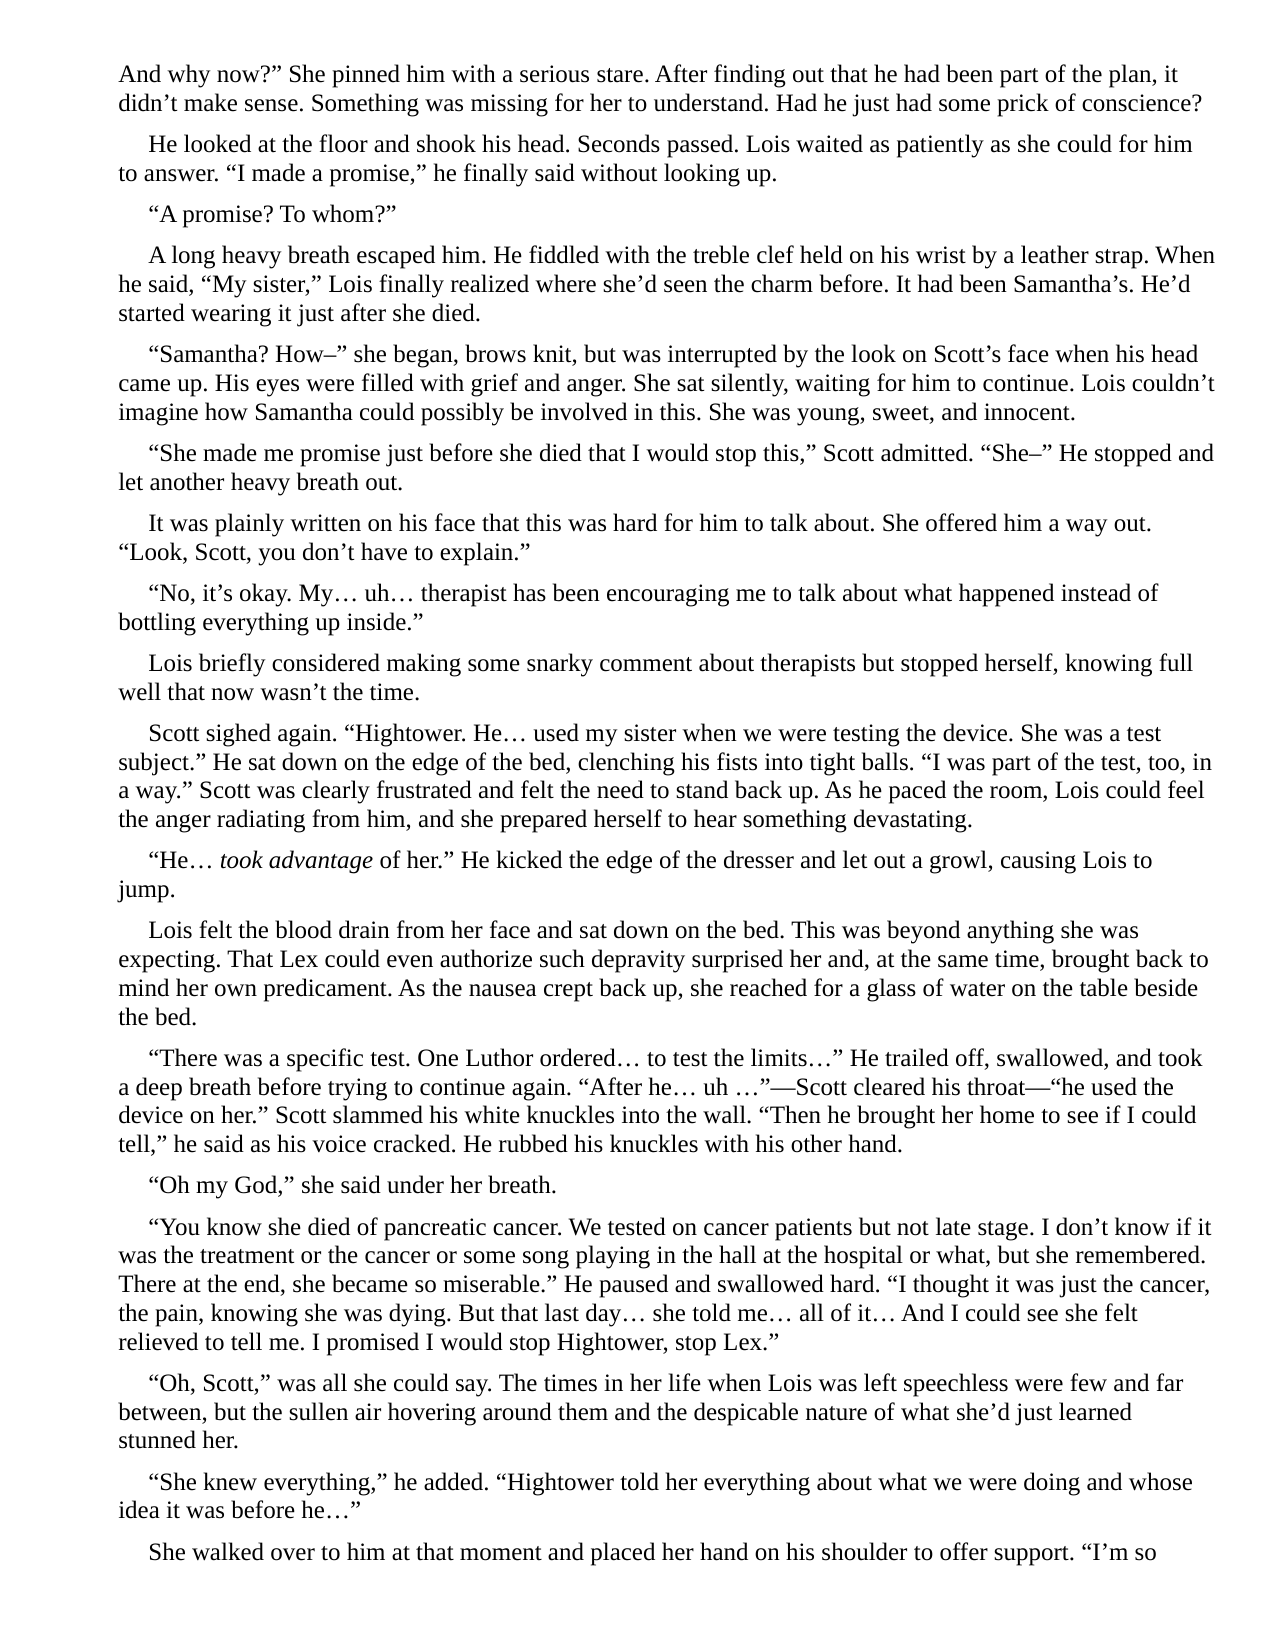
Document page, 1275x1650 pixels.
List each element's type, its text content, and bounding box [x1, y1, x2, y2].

text Lois briefly considered making some snarky comment about therapists but stopped herself, knowing full well that now wasn’t the time. [118, 648, 1216, 705]
text “There was a specific test. One Luthor ordered… to test the limits…” He trailed off, swallowed, and took a deep breath before trying to continue again. “After he… uh …”—Scott cleared his throat—“he used the device on her.” Scott slammed his white knuckles into the wall. “Then he brought her home to see if I could tell,” he said as his voice cracked. He rubbed his knuckles with his other hand. [118, 1043, 1216, 1158]
text “Oh my God,” she said under her breath. [118, 1170, 1216, 1199]
text Scott sighed again. “Hightower. He… used my sister when we were testing the device. She was a test subject.” He sat down on the edge of the bed, clenching his fists into tight balls. “I was part of the test, too, in a way.” Scott was clearly frustrated and felt the need to stand back up. As he paced the room, Lois could feel the anger radiating from him, and she prepared herself to hear something devastating. [118, 718, 1216, 833]
text “Oh, Scott,” was all she could say. The times in her life when Lois was left speechless were few and far between, but the sullen air hovering around them and the despicable nature of what she’d just learned stunned her. [118, 1368, 1216, 1454]
text And why now?” She pinned him with a serious stare. After finding out that he had been part of the plan, it didn’t make sense. Something was missing for her to understand. Had he just had some prick of conscience? [118, 59, 1216, 117]
text It was plainly written on his face that this was hard for him to talk about. She offered him a way out. “Look, Scott, you don’t have to explain.” [118, 508, 1216, 565]
text She walked over to him at that moment and placed her hand on his shoulder to offer support. “I’m so [118, 1537, 1216, 1565]
text A long heavy breath escaped him. He fiddled with the treble clef held on his wrist by a leather strap. When he said, “My sister,” Lois finally realized where she’d seen the charm before. It had been Samantha’s. He’d started wearing it just after she died. [118, 240, 1216, 327]
text “You know she died of pancreatic cancer. We tested on cancer patients but not late stage. I don’t know if it was the treatment or the cancer or some song playing in the hall at the hospital or what, but she remembered. There at the end, she became so miserable.” He paused and swallowed hard. “I thought it was just the cancer, the pain, knowing she was dying. But that last day… she told me… all of it… And I could see she felt relieved to tell me. I promised I would stop Hightower, stop Lex.” [118, 1212, 1216, 1355]
text “No, it’s okay. My… uh… therapist has been encouraging me to talk about what happened instead of bottling everything up inside.” [118, 578, 1216, 635]
text “He… took advantage of her.” He kicked the edge of the dresser and let out a growl, causing Lois to jump. [118, 845, 1216, 903]
text “She knew everything,” he added. “Hightower told her everything about what we were doing and whose idea it was before he…” [118, 1467, 1216, 1524]
text “She made me promise just before she died that I would stop this,” Scott admitted. “She–” He stopped and let another heavy breath out. [118, 438, 1216, 495]
text “Samantha? How–” she began, brows knit, but was interrupted by the look on Scott’s face when his head came up. His eyes were filled with grief and anger. She sat silently, waiting for him to continue. Lois couldn’t imagine how Samantha could possibly be involved in this. She was young, sweet, and innocent. [118, 339, 1216, 425]
text He looked at the floor and shook his head. Seconds passed. Lois waited as patiently as she could for him to answer. “I made a promise,” he finally said without looking up. [118, 129, 1216, 187]
text “A promise? To whom?” [118, 199, 1216, 228]
text Lois felt the blood drain from her face and sat down on the bed. This was beyond anything she was expecting. That Lex could even authorize such depravity surprised her and, at the same time, brought back to mind her own predicament. As the nausea crept back up, she reached for a glass of water on the table beside the bed. [118, 915, 1216, 1030]
